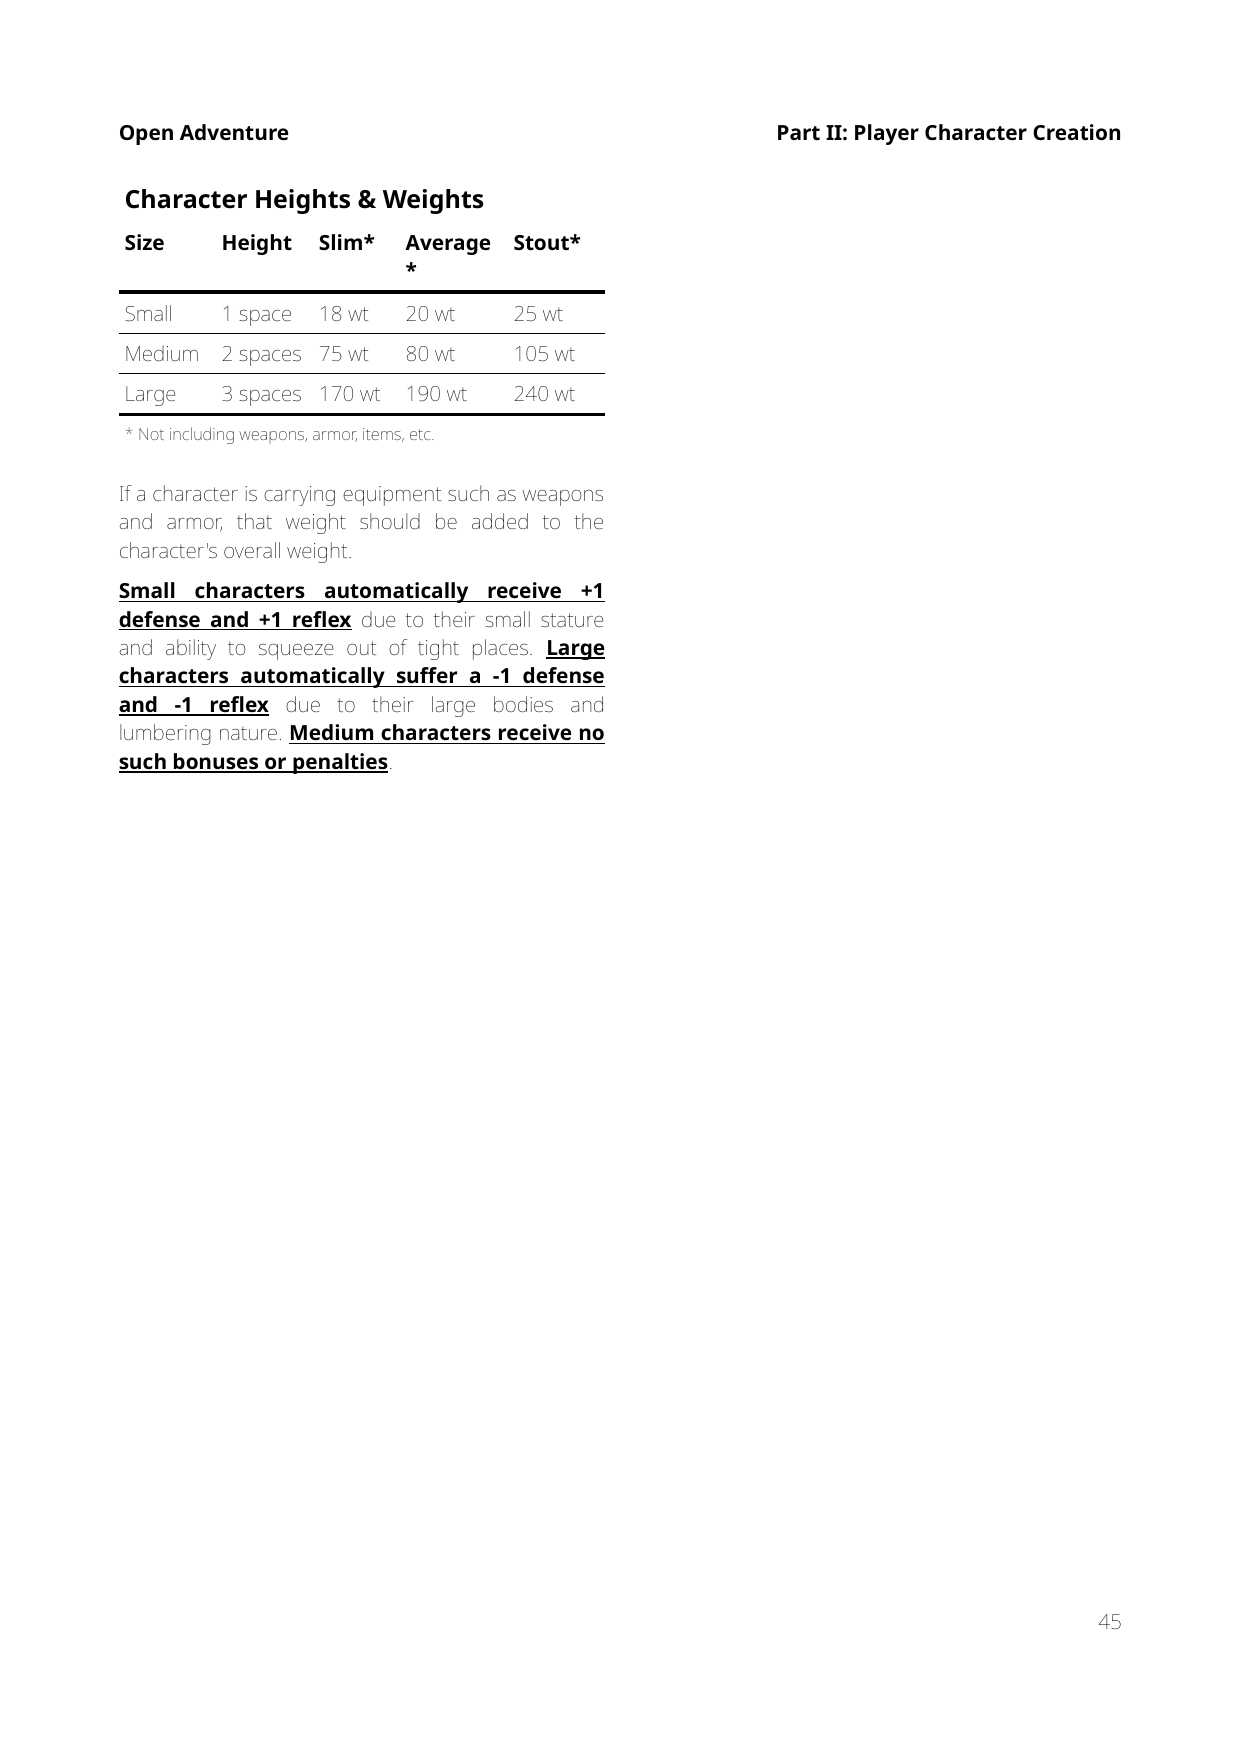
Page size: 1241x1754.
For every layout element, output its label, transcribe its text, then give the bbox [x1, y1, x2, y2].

table_cell 18 wt [313, 294, 400, 333]
table_cell Slim* [313, 222, 400, 290]
table_cell * Not including weapons, armor, items, etc. [119, 416, 605, 451]
table_header Character Heights & Weights [119, 176, 605, 222]
table_cell Large [119, 374, 216, 413]
table_cell 2 spaces [216, 334, 313, 373]
table_cell Average* [400, 222, 508, 290]
table_cell Medium [119, 334, 216, 373]
table_cell 3 spaces [216, 374, 313, 413]
table_cell 25 wt [508, 294, 605, 333]
table_cell Size [119, 222, 216, 290]
text and -1 reflex due to their large bodies and lumbering nature. Medium characters receive no such bonuses or penalties. [118, 687, 605, 775]
text Small characters automatically receive +1 [118, 576, 605, 601]
table_cell 170 wt [313, 374, 400, 413]
table_cell 75 wt [313, 334, 400, 373]
table_cell 240 wt [508, 374, 605, 413]
table_cell 105 wt [508, 334, 605, 373]
table_cell 190 wt [400, 374, 508, 413]
table_cell Small [119, 294, 216, 333]
text defense and +1 reflex due to their small stature and ability to squeeze out of tight places. Large characters automatically suffer a -1 defense [118, 602, 605, 686]
table_cell 80 wt [400, 334, 508, 373]
text If a character is carrying equipment such as weapons and armor, that weight should be added to the character's overall weight. [118, 451, 605, 564]
table_cell Height [216, 222, 313, 290]
table_cell 20 wt [400, 294, 508, 333]
table_cell 1 space [216, 294, 313, 333]
table_cell Stout* [508, 222, 605, 290]
